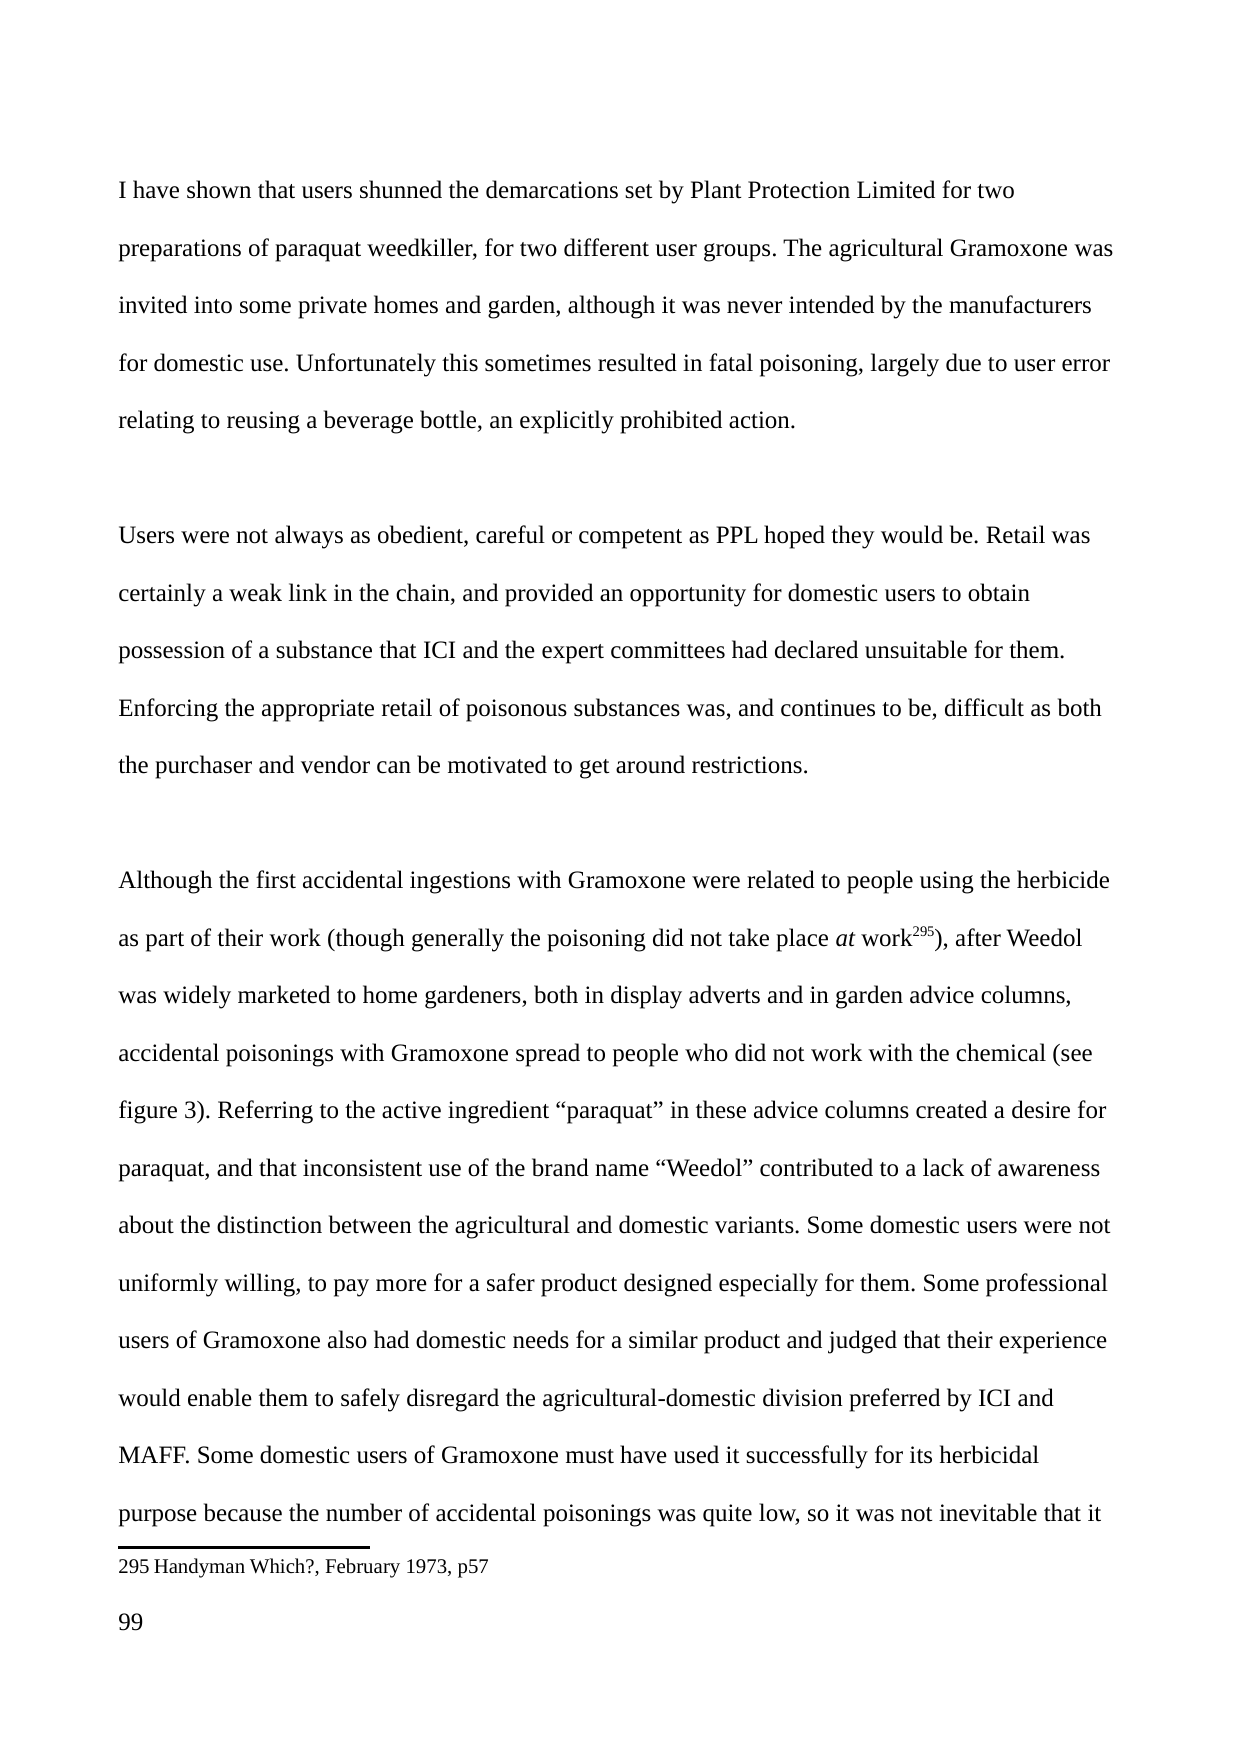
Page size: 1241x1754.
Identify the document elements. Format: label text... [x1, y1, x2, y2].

text I have shown that users shunned the demarcations set by Plant Protection Limited for two preparations of paraquat weedkiller, for two different user groups. The agricultural Gramoxone was invited into some private homes and garden, although it was never intended by the manufacturers for domestic use. Unfortunately this sometimes resulted in fatal poisoning, largely due to user error relating to reusing a beverage bottle, an explicitly prohibited action. [118, 176, 1122, 434]
text Although the first accidental ingestions with Gramoxone were related to people using the herbicide as part of their work (though generally the poisoning did not take place at work), after Weedol was widely marketed to home gardeners, both in display adverts and in garden advice columns, accidental poisonings with Gramoxone spread to people who did not work with the chemical (see figure 3). Referring to the active ingredient “paraquat” in these advice columns created a desire for paraquat, and that inconsistent use of the brand name “Weedol” contributed to a lack of awareness about the distinction between the agricultural and domestic variants. Some domestic users were not uniformly willing, to pay more for a safer product designed especially for them. Some professional users of Gramoxone also had domestic needs for a similar product and judged that their experience would enable them to safely disregard the agricultural-domestic division preferred by ICI and MAFF. Some domestic users of Gramoxone must have used it successfully for its herbicidal purpose because the number of accidental poisonings was quite low, so it was not inevitable that it [118, 866, 1122, 1527]
text Users were not always as obedient, careful or competent as PPL hoped they would be. Retail was certainly a weak link in the chain, and provided an opportunity for domestic users to obtain possession of a substance that ICI and the expert committees had declared unsuitable for them. Enforcing the appropriate retail of poisonous substances was, and continues to be, difficult as both the purchaser and vendor can be motivated to get around restrictions. [118, 521, 1122, 779]
text Handyman Which?, February 1973, p57 [118, 1553, 1122, 1578]
